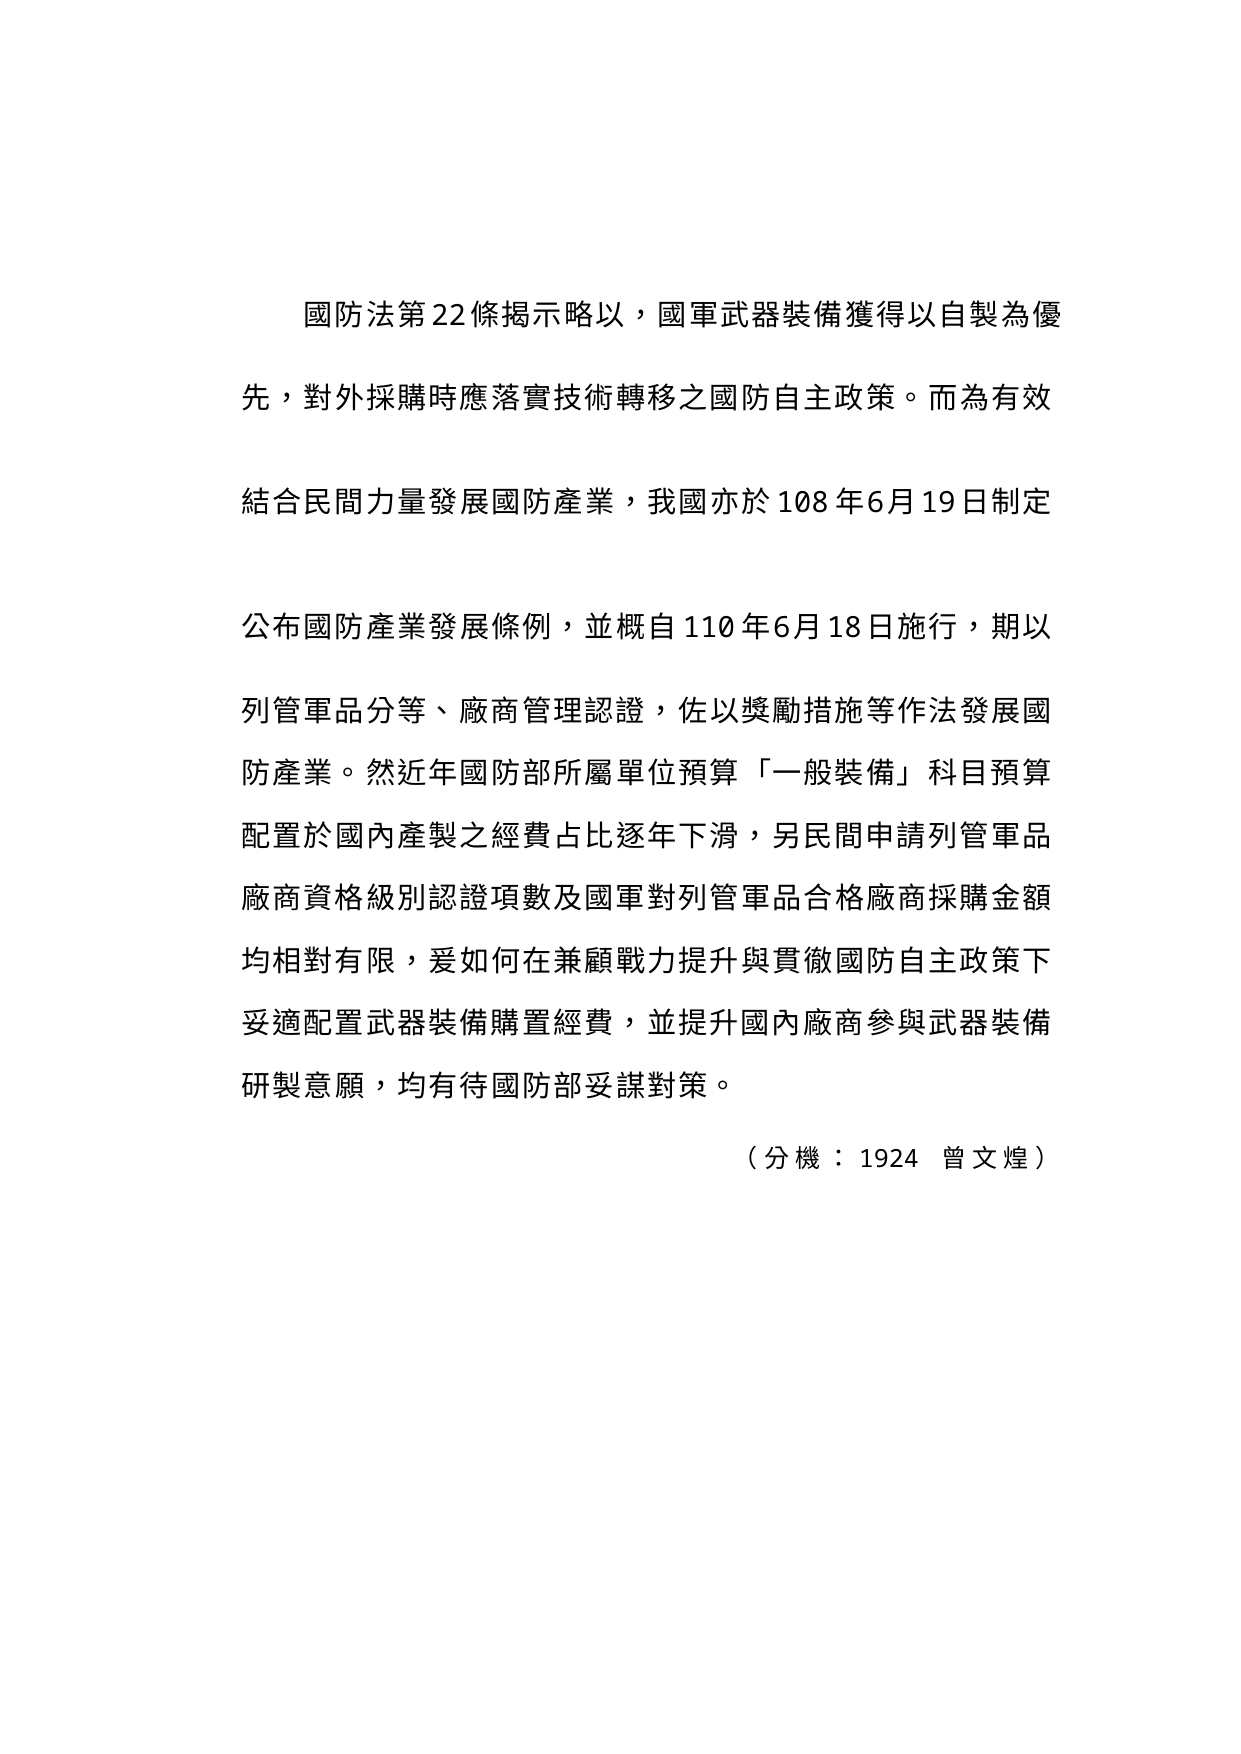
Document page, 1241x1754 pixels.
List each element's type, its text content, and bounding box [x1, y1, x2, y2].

text （分機：1924 曾文煌） [177, 1104, 1063, 1167]
text 國防法第22條揭示略以，國軍武器裝備獲得以自製為優先，對外採購時應落實技術轉移之國防自主政策。而為有效結合民間力量發展國防產業，我國亦於108年6月19日制定公布國防產業發展條例，並概自110年6月18日施行，期以列管軍品分等、廠商管理認證，佐以獎勵措施等作法發展國防產業。然近年國防部所屬單位預算「一般裝備」科目預算配置於國內產製之經費占比逐年下滑，另民間申請列管軍品廠商資格級別認證項數及國軍對列管軍品合格廠商採購金額均相對有限，爰如何在兼顧戰力提升與貫徹國防自主政策下妥適配置武器裝備購置經費，並提升國內廠商參與武器裝備研製意願，均有待國防部妥謀對策。 [236, 229, 1063, 1104]
